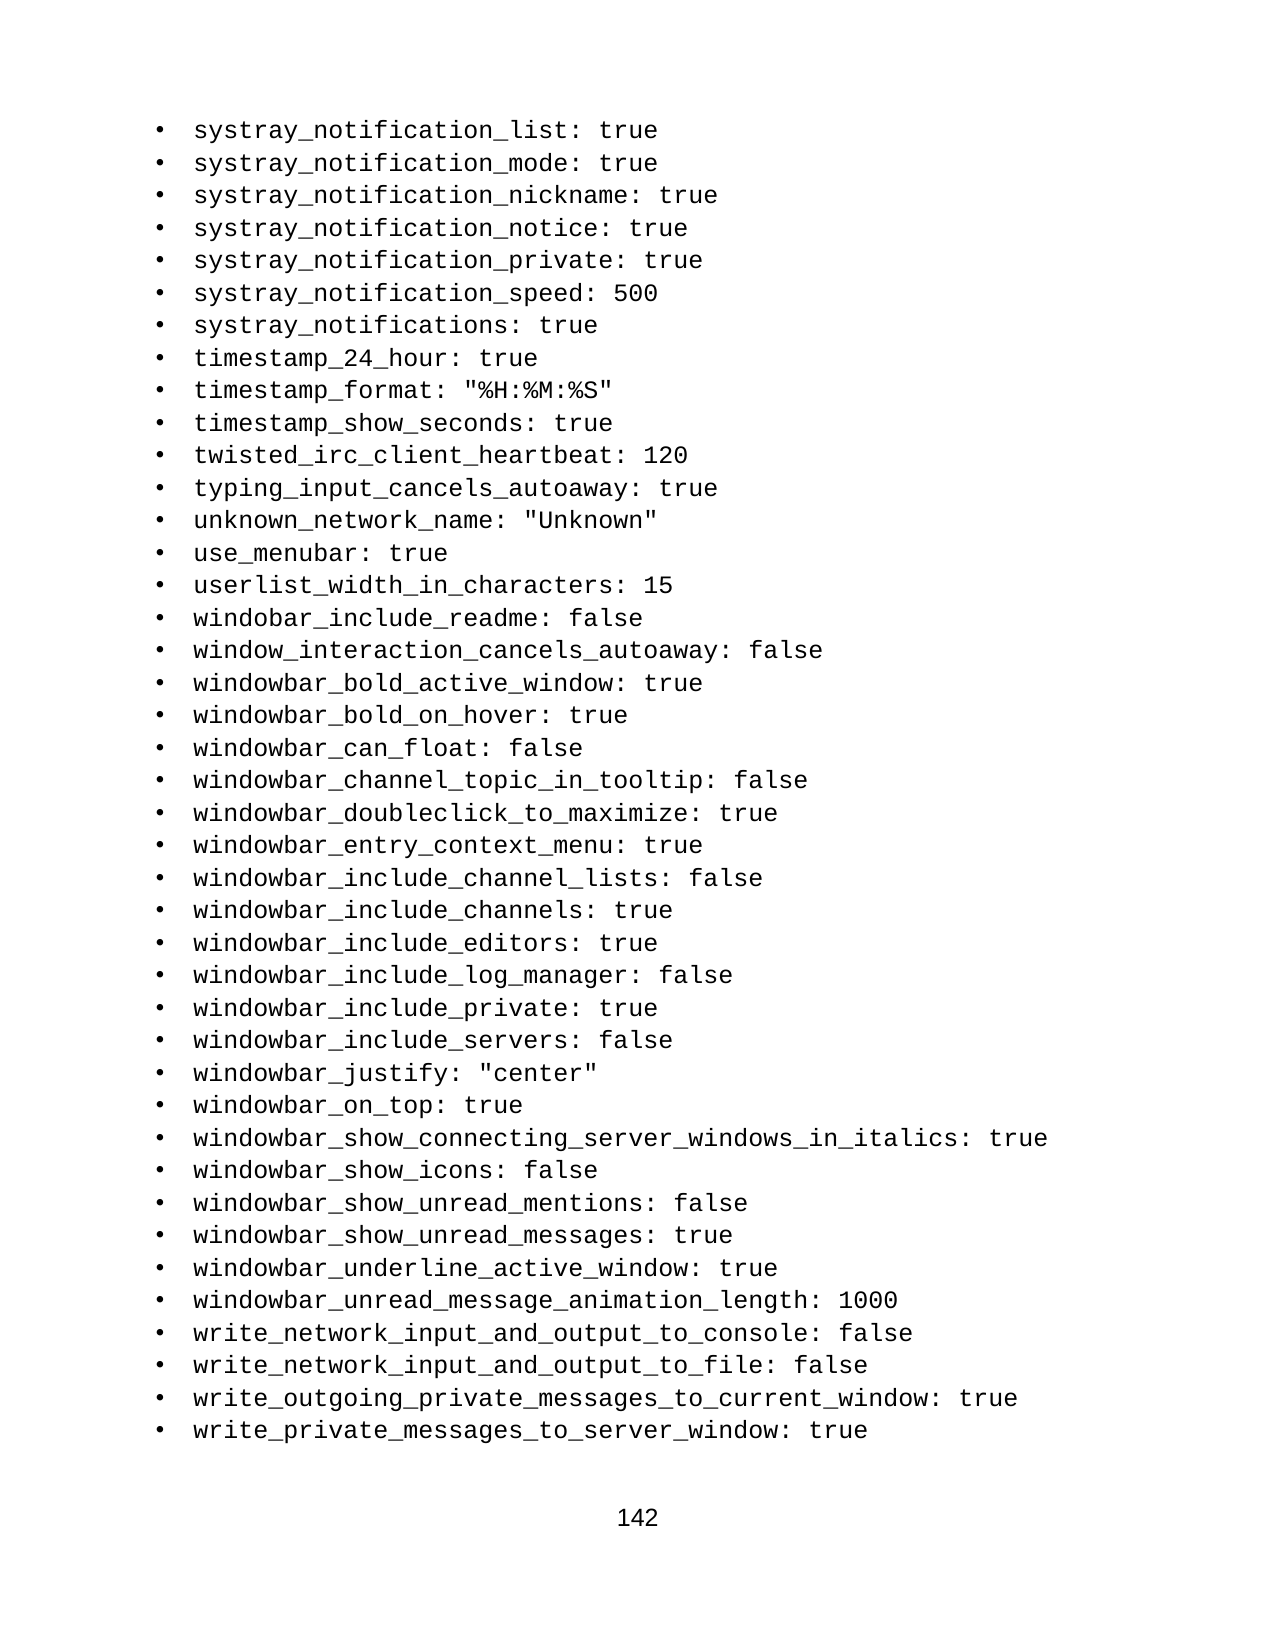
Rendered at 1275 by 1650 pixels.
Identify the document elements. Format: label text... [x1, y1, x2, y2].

list windowbar_on_top: true [156, 1093, 1157, 1121]
list timestamp_format: "%H:%M:%S" [156, 378, 1157, 406]
list systray_notification_nickname: true [156, 183, 1157, 211]
list windowbar_include_channel_lists: false [156, 866, 1157, 894]
list timestamp_24_hour: true [156, 346, 1157, 374]
list windowbar_doubleclick_to_maximize: true [156, 801, 1157, 829]
list windobar_include_readme: false [156, 606, 1157, 634]
list timestamp_show_seconds: true [156, 411, 1157, 439]
list windowbar_include_log_manager: false [156, 963, 1157, 991]
list windowbar_entry_context_menu: true [156, 833, 1157, 861]
list windowbar_include_servers: false [156, 1028, 1157, 1056]
list windowbar_include_editors: true [156, 931, 1157, 959]
list windowbar_underline_active_window: true [156, 1256, 1157, 1284]
list systray_notification_list: true [156, 118, 1157, 146]
list write_outgoing_private_messages_to_current_window: true [156, 1386, 1157, 1414]
list windowbar_show_unread_messages: true [156, 1223, 1157, 1251]
list use_menubar: true [156, 541, 1157, 569]
list userlist_width_in_characters: 15 [156, 573, 1157, 601]
list systray_notifications: true [156, 313, 1157, 341]
list systray_notification_speed: 500 [156, 281, 1157, 309]
list typing_input_cancels_autoaway: true [156, 476, 1157, 504]
list windowbar_show_connecting_server_windows_in_italics: true [156, 1126, 1157, 1154]
list windowbar_justify: "center" [156, 1061, 1157, 1089]
list window_interaction_cancels_autoaway: false [156, 638, 1157, 666]
list windowbar_show_icons: false [156, 1158, 1157, 1186]
list systray_notification_mode: true [156, 151, 1157, 179]
list unknown_network_name: "Unknown" [156, 508, 1157, 536]
list windowbar_include_private: true [156, 996, 1157, 1024]
list systray_notification_notice: true [156, 216, 1157, 244]
list windowbar_can_float: false [156, 736, 1157, 764]
list windowbar_channel_topic_in_tooltip: false [156, 768, 1157, 796]
list twisted_irc_client_heartbeat: 120 [156, 443, 1157, 471]
list systray_notification_private: true [156, 248, 1157, 276]
list windowbar_unread_message_animation_length: 1000 [156, 1288, 1157, 1316]
list windowbar_show_unread_mentions: false [156, 1191, 1157, 1219]
list write_private_messages_to_server_window: true [156, 1418, 1157, 1446]
list write_network_input_and_output_to_console: false [156, 1321, 1157, 1349]
list windowbar_bold_on_hover: true [156, 703, 1157, 731]
list write_network_input_and_output_to_file: false [156, 1353, 1157, 1381]
list windowbar_include_channels: true [156, 898, 1157, 926]
list windowbar_bold_active_window: true [156, 671, 1157, 699]
